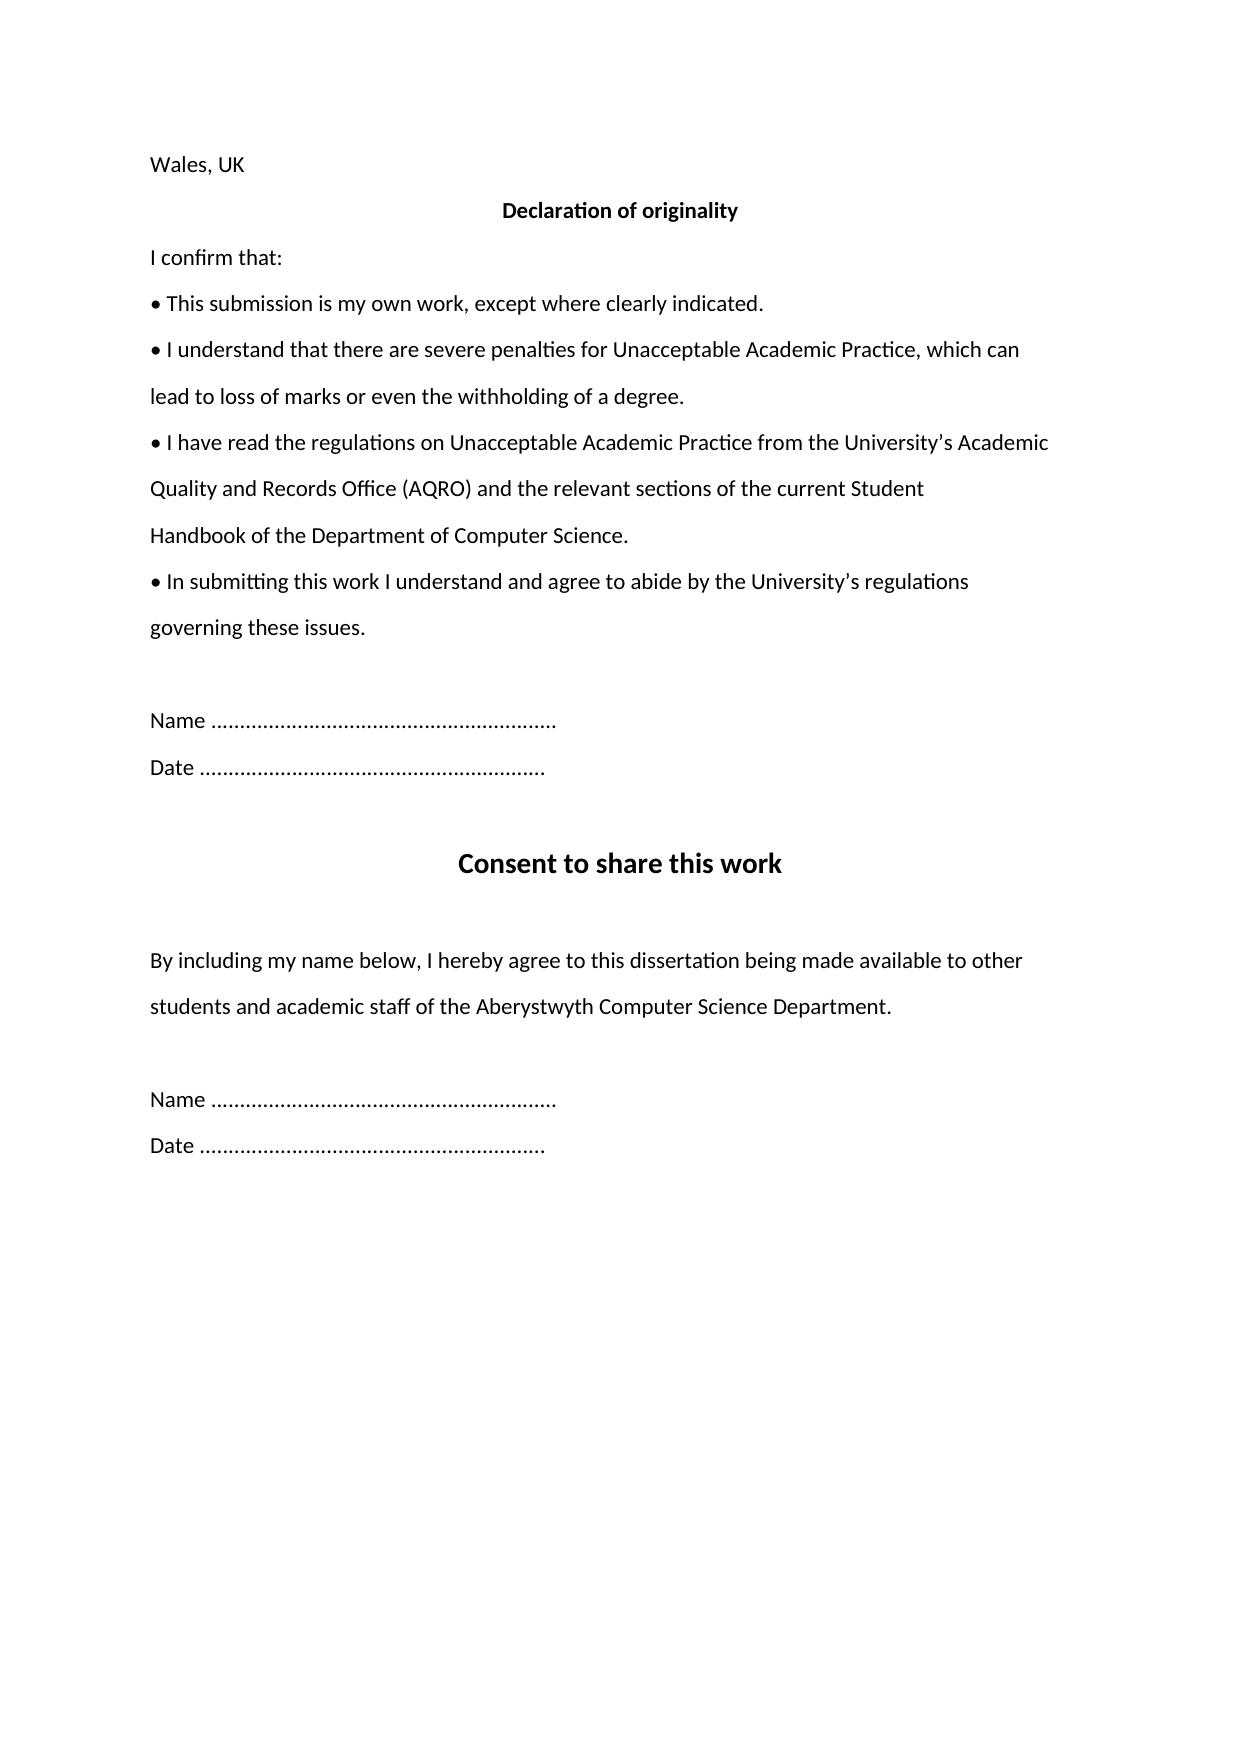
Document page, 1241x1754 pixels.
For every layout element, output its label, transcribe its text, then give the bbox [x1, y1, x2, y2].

text Date ............................................................ [150, 1131, 1090, 1159]
text • I have read the regulations on Unacceptable Academic Practice from the University’s Academic [150, 428, 1090, 456]
text Name ............................................................ [150, 1085, 1090, 1113]
text • This submission is my own work, except where clearly indicated. [150, 289, 1090, 317]
text • In submitting this work I understand and agree to abide by the University’s regulations [150, 567, 1090, 595]
text Consent to share this work [150, 845, 1090, 881]
text Name ............................................................ [150, 706, 1090, 734]
text students and academic staff of the Aberystwyth Computer Science Department. [150, 992, 1090, 1020]
text Declaration of originality [150, 196, 1090, 224]
text By including my name below, I hereby agree to this dissertation being made available to other [150, 946, 1090, 974]
text Handbook of the Department of Computer Science. [150, 521, 1090, 549]
text Quality and Records Office (AQRO) and the relevant sections of the current Student [150, 474, 1090, 502]
text I confirm that: [150, 243, 1090, 271]
text lead to loss of marks or even the withholding of a degree. [150, 382, 1090, 410]
text Wales, UK [150, 150, 1090, 178]
text governing these issues. [150, 613, 1090, 642]
text Date ............................................................ [150, 753, 1090, 781]
text • I understand that there are severe penalties for Unacceptable Academic Practice, which can [150, 335, 1090, 363]
